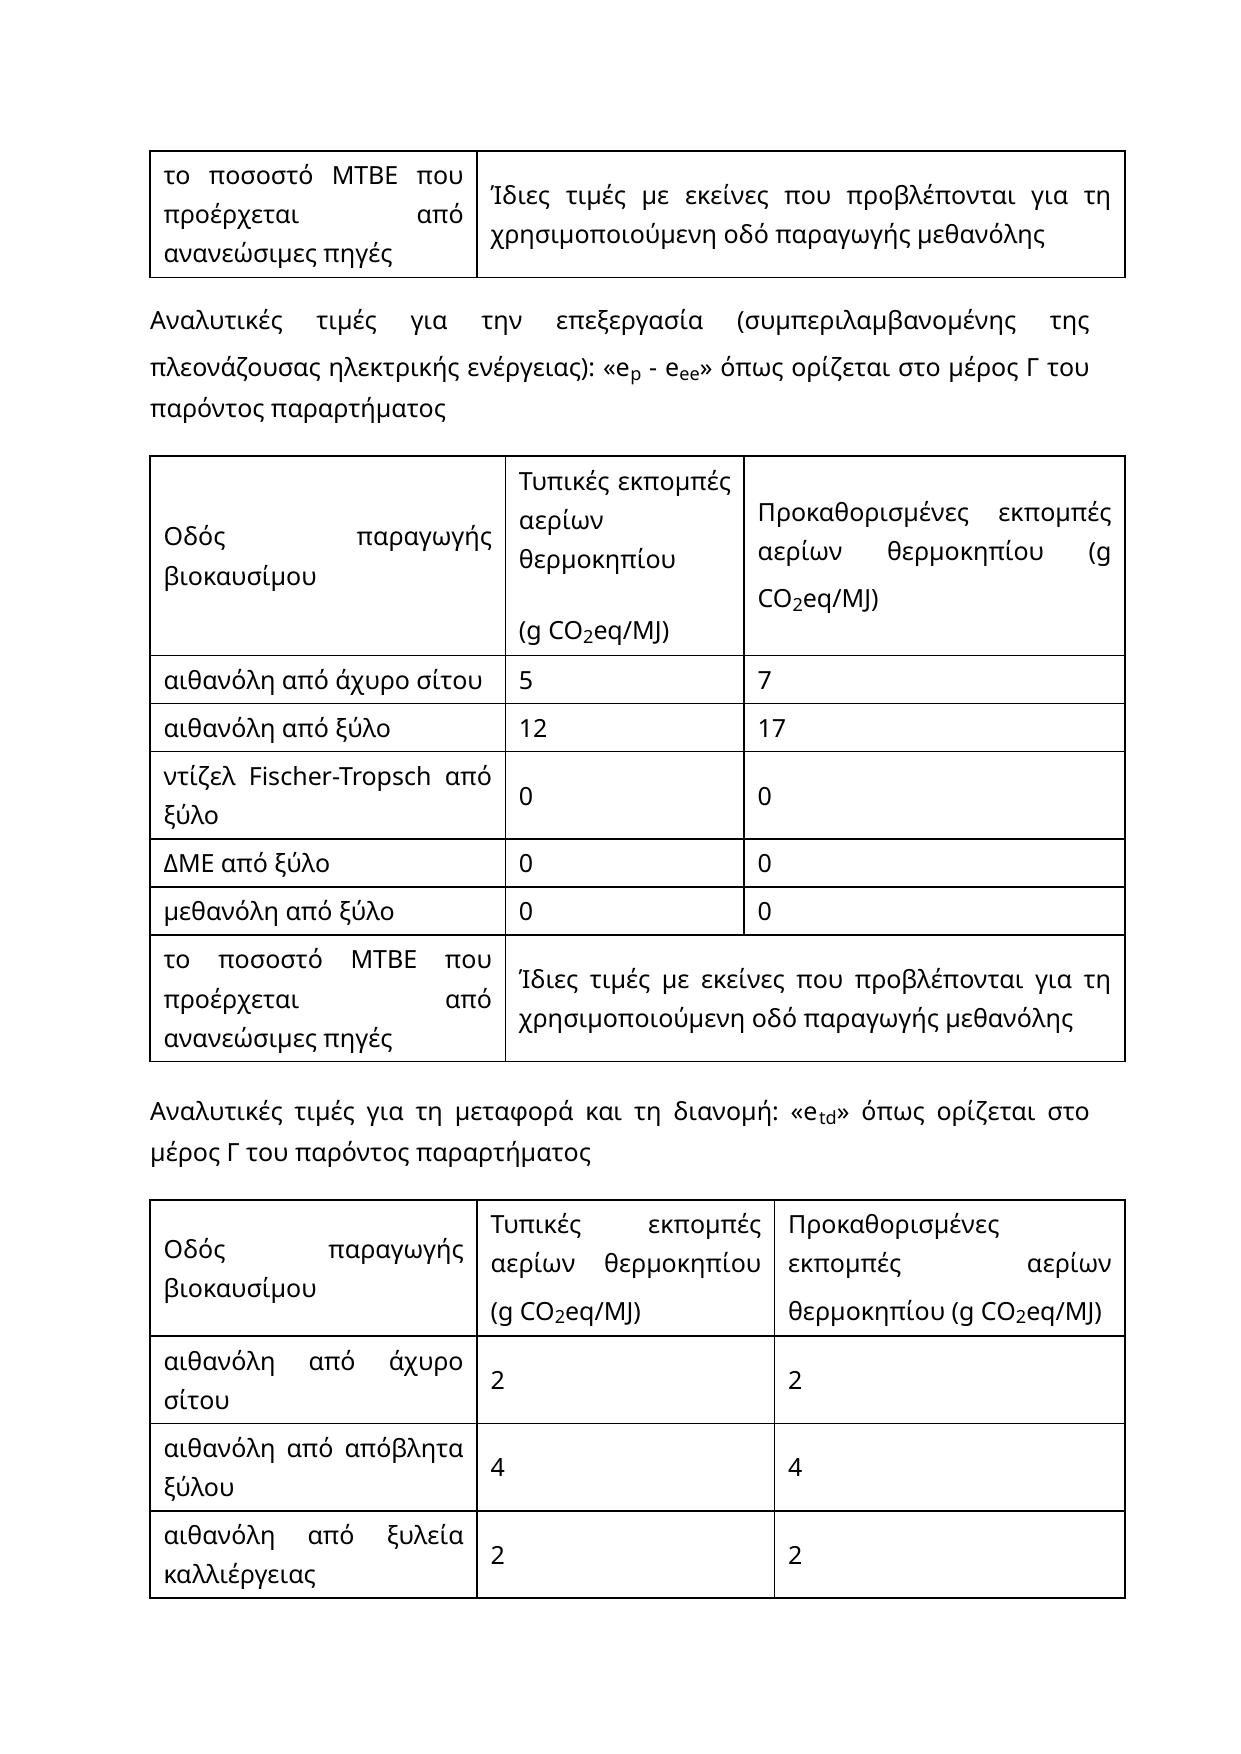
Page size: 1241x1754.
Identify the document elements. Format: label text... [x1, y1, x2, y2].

table_cell το ποσοστό ΜΤΒΕ που προέρχεται από ανανεώσιμες πηγές [151, 936, 505, 1061]
table_cell 12 [506, 704, 743, 751]
table_header Οδός παραγωγής βιοκαυσίμου [151, 1201, 476, 1335]
table_cell 17 [745, 704, 1124, 751]
table_cell το ποσοστό ΜΤΒΕ που προέρχεται από ανανεώσιμες πηγές [151, 152, 476, 276]
table_cell ΔΜΕ από ξύλο [151, 840, 505, 886]
table_header Προκαθορισμένες εκπομπές αερίων θερμοκηπίου (g CO2eq/MJ) [775, 1201, 1124, 1335]
text Αναλυτικές τιμές για τη μεταφορά και τη διανομή: «etd» όπως ορίζεται στο μέρος Γ του παρόντος παραρτήματος [150, 1087, 1090, 1169]
table_header Τυπικές εκπομπές αερίων θερμοκηπίου (g CO2eq/MJ) [506, 457, 743, 654]
table_cell 7 [745, 656, 1124, 703]
table_cell 0 [745, 888, 1124, 934]
table_cell αιθανόλη από απόβλητα ξύλου [151, 1424, 476, 1510]
table_cell 4 [775, 1424, 1124, 1510]
table_cell Ίδιες τιμές με εκείνες που προβλέπονται για τη χρησιμοποιούμενη οδό παραγωγής μεθανόλης [478, 152, 1124, 276]
table_cell 5 [506, 656, 743, 703]
table_cell αιθανόλη από ξύλο [151, 704, 505, 751]
table_cell 0 [745, 752, 1124, 838]
table_cell 0 [506, 888, 743, 934]
table_cell αιθανόλη από ξυλεία καλλιέργειας [151, 1512, 476, 1597]
table_cell αιθανόλη από άχυρο σίτου [151, 656, 505, 703]
table_header Προκαθορισμένες εκπομπές αερίων θερμοκηπίου (g CO2eq/MJ) [745, 457, 1124, 654]
table_cell 2 [775, 1512, 1124, 1597]
table_cell 2 [478, 1512, 774, 1597]
text Αναλυτικές τιμές για την επεξεργασία (συμπεριλαμβανομένης της πλεονάζουσας ηλεκτρικής ενέργειας): «ep - eee» όπως ορίζεται στο μέρος Γ του παρόντος παραρτήματος [150, 303, 1090, 425]
table_cell 0 [506, 840, 743, 886]
table_cell Ίδιες τιμές με εκείνες που προβλέπονται για τη χρησιμοποιούμενη οδό παραγωγής μεθανόλης [506, 936, 1124, 1061]
table_cell ντίζελ Fischer-Tropsch από ξύλο [151, 752, 505, 838]
table_cell 4 [478, 1424, 774, 1510]
table_header Οδός παραγωγής βιοκαυσίμου [151, 457, 505, 654]
table_cell 0 [745, 840, 1124, 886]
table_cell μεθανόλη από ξύλο [151, 888, 505, 934]
table_header Τυπικές εκπομπές αερίων θερμοκηπίου (g CO2eq/MJ) [478, 1201, 774, 1335]
table_cell 2 [775, 1337, 1124, 1423]
table_cell αιθανόλη από άχυρο σίτου [151, 1337, 476, 1423]
table_cell 2 [478, 1337, 774, 1423]
table_cell 0 [506, 752, 743, 838]
